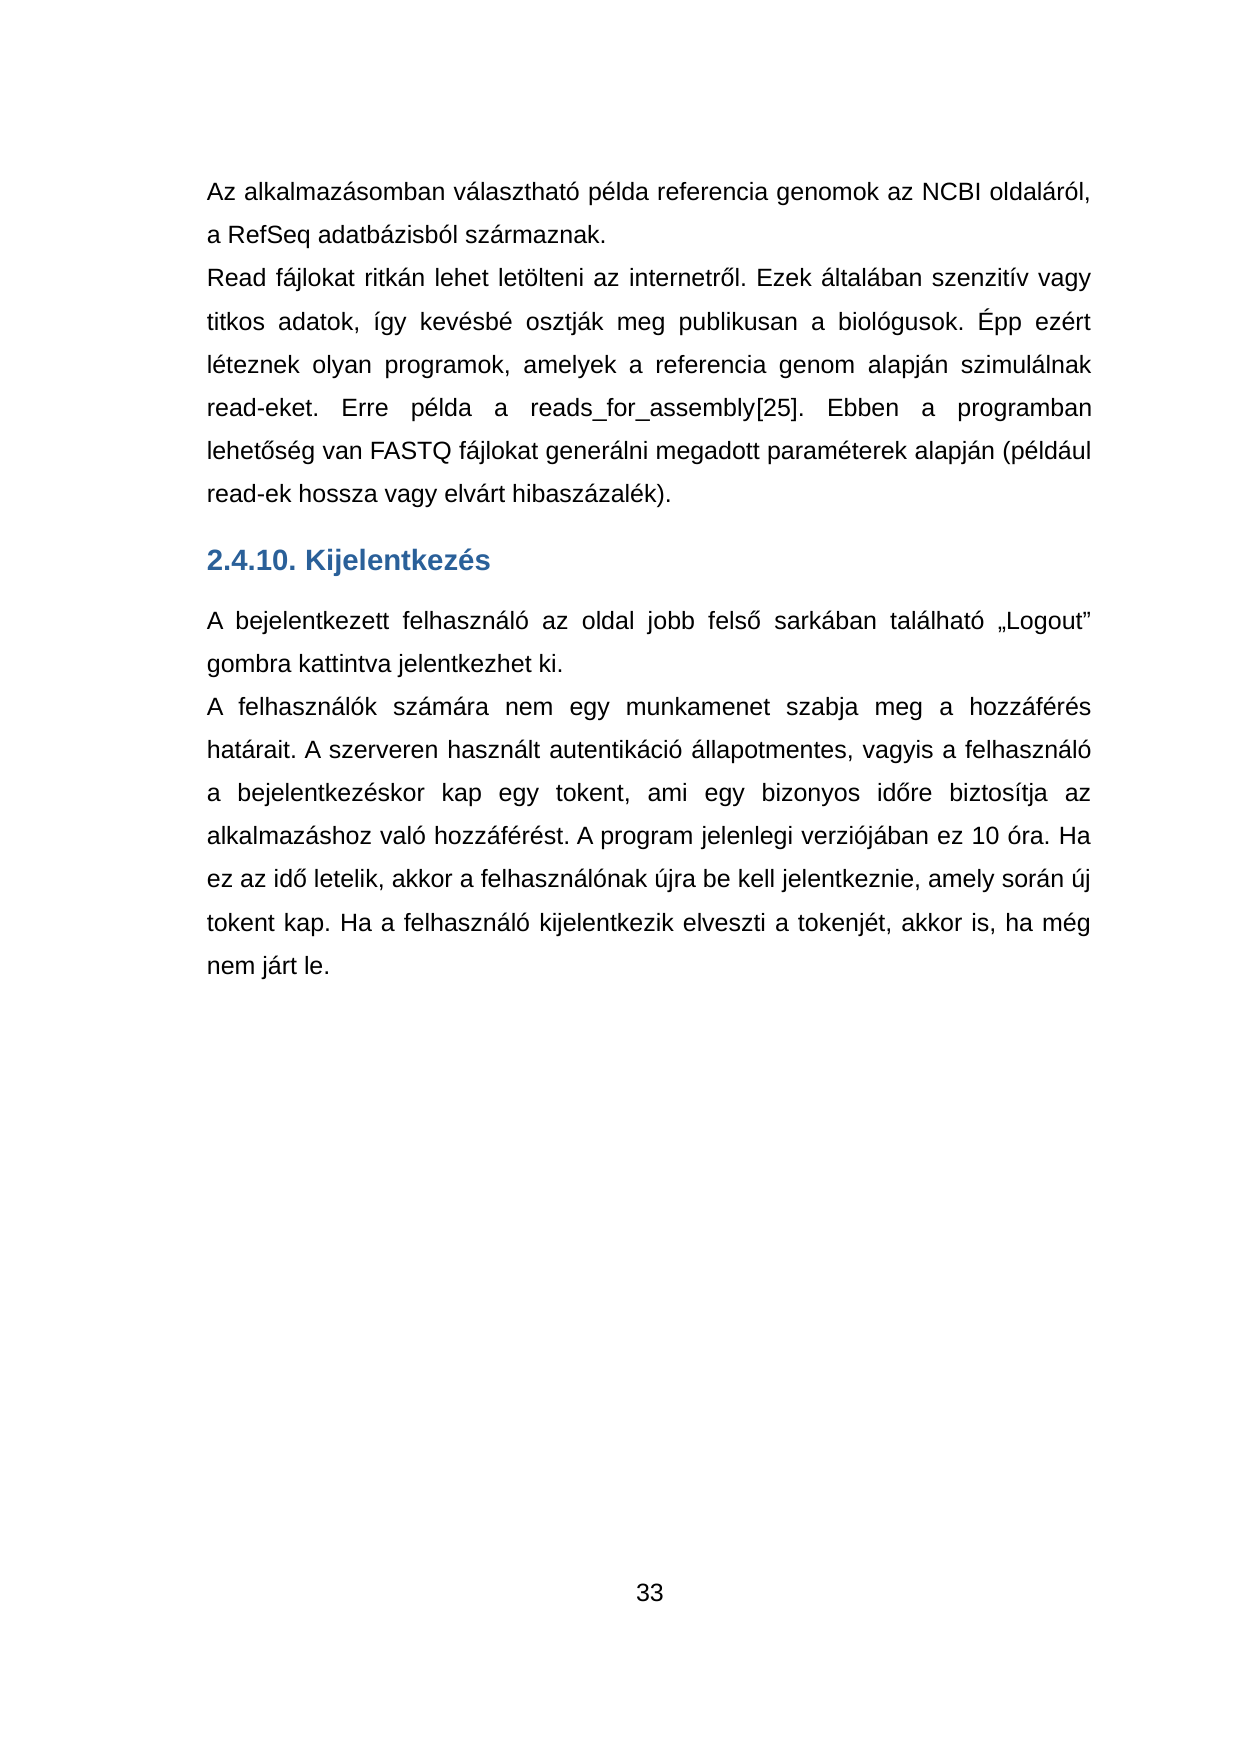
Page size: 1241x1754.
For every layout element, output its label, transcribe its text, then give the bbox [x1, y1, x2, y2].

subtitle Kijelentkezés [207, 543, 1093, 576]
text Read fájlokat ritkán lehet letölteni az internetről. Ezek általában szenzitív vagy titkos adatok, így kevésbé osztják meg publikusan a biológusok. Épp ezért léteznek olyan programok, amelyek a referencia genom alapján szimulálnak read-eket. Erre példa a reads_for_assembly[25]. Ebben a programban lehetőség van FASTQ fájlokat generálni megadott paraméterek alapján (például read-ek hossza vagy elvárt hibaszázalék). [207, 263, 1093, 508]
text A felhasználók számára nem egy munkamenet szabja meg a hozzáférés határait. A szerveren használt autentikáció állapotmentes, vagyis a felhasználó a bejelentkezéskor kap egy tokent, ami egy bizonyos időre biztosítja az alkalmazáshoz való hozzáférést. A program jelenlegi verziójában ez 10 óra. Ha ez az idő letelik, akkor a felhasználónak újra be kell jelentkeznie, amely során új tokent kap. Ha a felhasználó kijelentkezik elveszti a tokenjét, akkor is, ha még nem járt le. [207, 692, 1093, 979]
text A bejelentkezett felhasználó az oldal jobb felső sarkában található „Logout” gombra kattintva jelentkezhet ki. [207, 606, 1093, 678]
text Az alkalmazásomban választható példa referencia genomok az NCBI oldaláról, a RefSeq adatbázisból származnak. [207, 177, 1093, 249]
